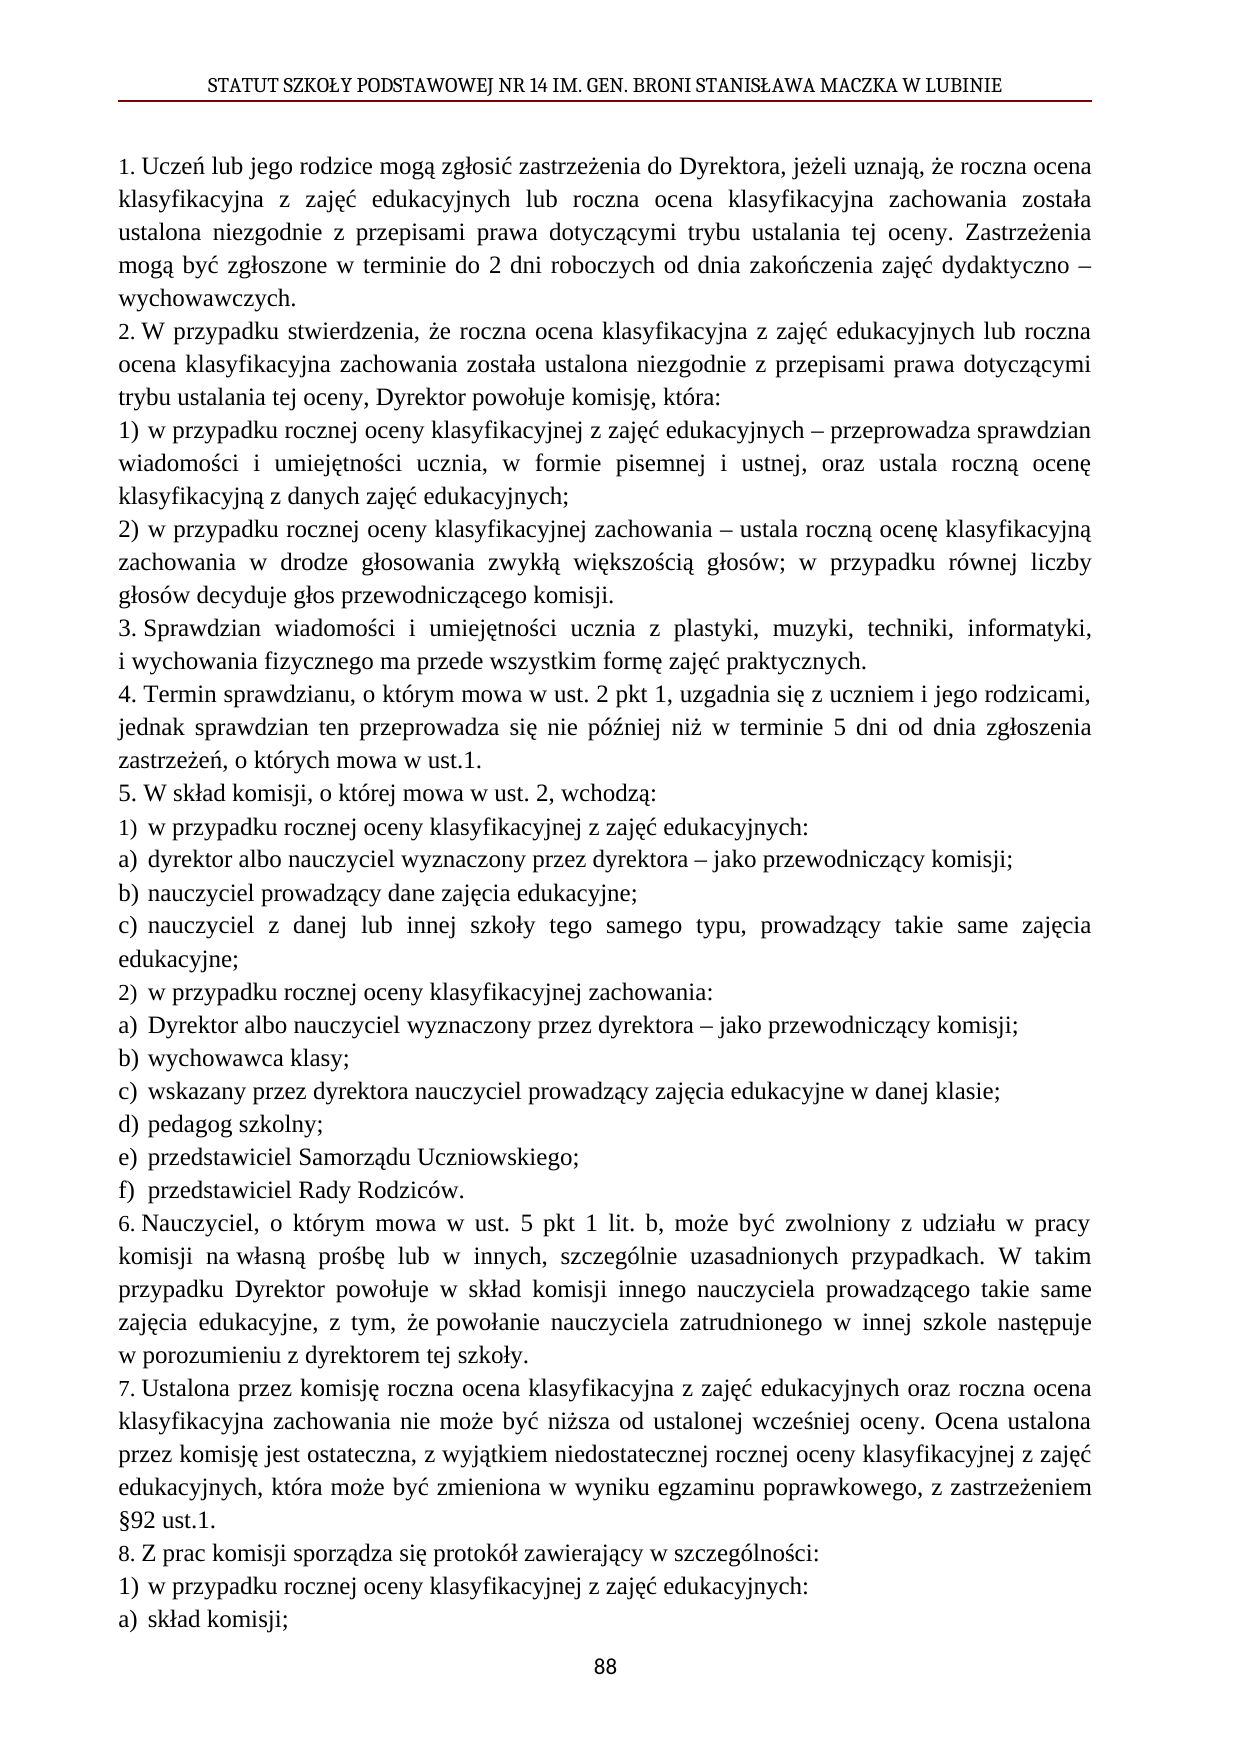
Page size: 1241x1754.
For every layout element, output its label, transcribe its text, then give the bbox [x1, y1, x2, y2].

list w przypadku rocznej oceny klasyfikacyjnej zachowania – ustala roczną ocenę klasyfikacyjną zachowania w drodze głosowania zwykłą większością głosów; w przypadku równej liczby głosów decyduje głos przewodniczącego komisji. [118, 514, 1092, 609]
list Z prac komisji sporządza się protokół zawierający w szczególności: [118, 1538, 1092, 1567]
list Sprawdzian wiadomości i umiejętności ucznia z plastyki, muzyki, techniki, informatyki, i wychowania fizycznego ma przede wszystkim formę zajęć praktycznych. [118, 613, 1092, 675]
list Termin sprawdzianu, o którym mowa w ust. 2 pkt 1, uzgadnia się z uczniem i jego rodzicami, jednak sprawdzian ten przeprowadza się nie później niż w terminie 5 dni od dnia zgłoszenia zastrzeżeń, o których mowa w ust.1. [118, 679, 1092, 774]
list w przypadku rocznej oceny klasyfikacyjnej zachowania: [118, 977, 1092, 1005]
list W skład komisji, o której mowa w ust. 2, wchodzą: [118, 778, 1092, 807]
list w przypadku rocznej oceny klasyfikacyjnej z zajęć edukacyjnych: [118, 812, 1092, 840]
list Uczeń lub jego rodzice mogą zgłosić zastrzeżenia do Dyrektora, jeżeli uznają, że roczna ocena klasyfikacyjna z zajęć edukacyjnych lub roczna ocena klasyfikacyjna zachowania została ustalona niezgodnie z przepisami prawa dotyczącymi trybu ustalania tej oceny. Zastrzeżenia mogą być zgłoszone w terminie do 2 dni roboczych od dnia zakończenia zajęć dydaktyczno – wychowawczych. [118, 151, 1092, 312]
list nauczyciel prowadzący dane zajęcia edukacyjne; [118, 878, 1092, 906]
list przedstawiciel Rady Rodziców. [118, 1175, 1092, 1203]
list Ustalona przez komisję roczna ocena klasyfikacyjna z zajęć edukacyjnych oraz roczna ocena klasyfikacyjna zachowania nie może być niższa od ustalonej wcześniej oceny. Ocena ustalona przez komisję jest ostateczna, z wyjątkiem niedostatecznej rocznej oceny klasyfikacyjnej z zajęć edukacyjnych, która może być zmieniona w wyniku egzaminu poprawkowego, z zastrzeżeniem §92 ust.1. [118, 1373, 1092, 1534]
list Dyrektor albo nauczyciel wyznaczony przez dyrektora – jako przewodniczący komisji; [118, 1010, 1092, 1038]
list dyrektor albo nauczyciel wyznaczony przez dyrektora – jako przewodniczący komisji; [118, 844, 1092, 873]
list pedagog szkolny; [118, 1109, 1092, 1137]
list w przypadku rocznej oceny klasyfikacyjnej z zajęć edukacyjnych: [118, 1571, 1092, 1600]
list Nauczyciel, o którym mowa w ust. 5 pkt 1 lit. b, może być zwolniony z udziału w pracy komisji na własną prośbę lub w innych, szczególnie uzasadnionych przypadkach. W takim przypadku Dyrektor powołuje w skład komisji innego nauczyciela prowadzącego takie same zajęcia edukacyjne, z tym, że powołanie nauczyciela zatrudnionego w innej szkole następuje w porozumieniu z dyrektorem tej szkoły. [118, 1208, 1092, 1369]
list nauczyciel z danej lub innej szkoły tego samego typu, prowadzący takie same zajęcia edukacyjne; [118, 911, 1092, 972]
list W przypadku stwierdzenia, że roczna ocena klasyfikacyjna z zajęć edukacyjnych lub roczna ocena klasyfikacyjna zachowania została ustalona niezgodnie z przepisami prawa dotyczącymi trybu ustalania tej oceny, Dyrektor powołuje komisję, która: [118, 316, 1092, 411]
list wskazany przez dyrektora nauczyciel prowadzący zajęcia edukacyjne w danej klasie; [118, 1076, 1092, 1104]
list przedstawiciel Samorządu Uczniowskiego; [118, 1142, 1092, 1171]
list wychowawca klasy; [118, 1043, 1092, 1071]
list skład komisji; [118, 1604, 1092, 1633]
list w przypadku rocznej oceny klasyfikacyjnej z zajęć edukacyjnych – przeprowadza sprawdzian wiadomości i umiejętności ucznia, w formie pisemnej i ustnej, oraz ustala roczną ocenę klasyfikacyjną z danych zajęć edukacyjnych; [118, 415, 1092, 510]
